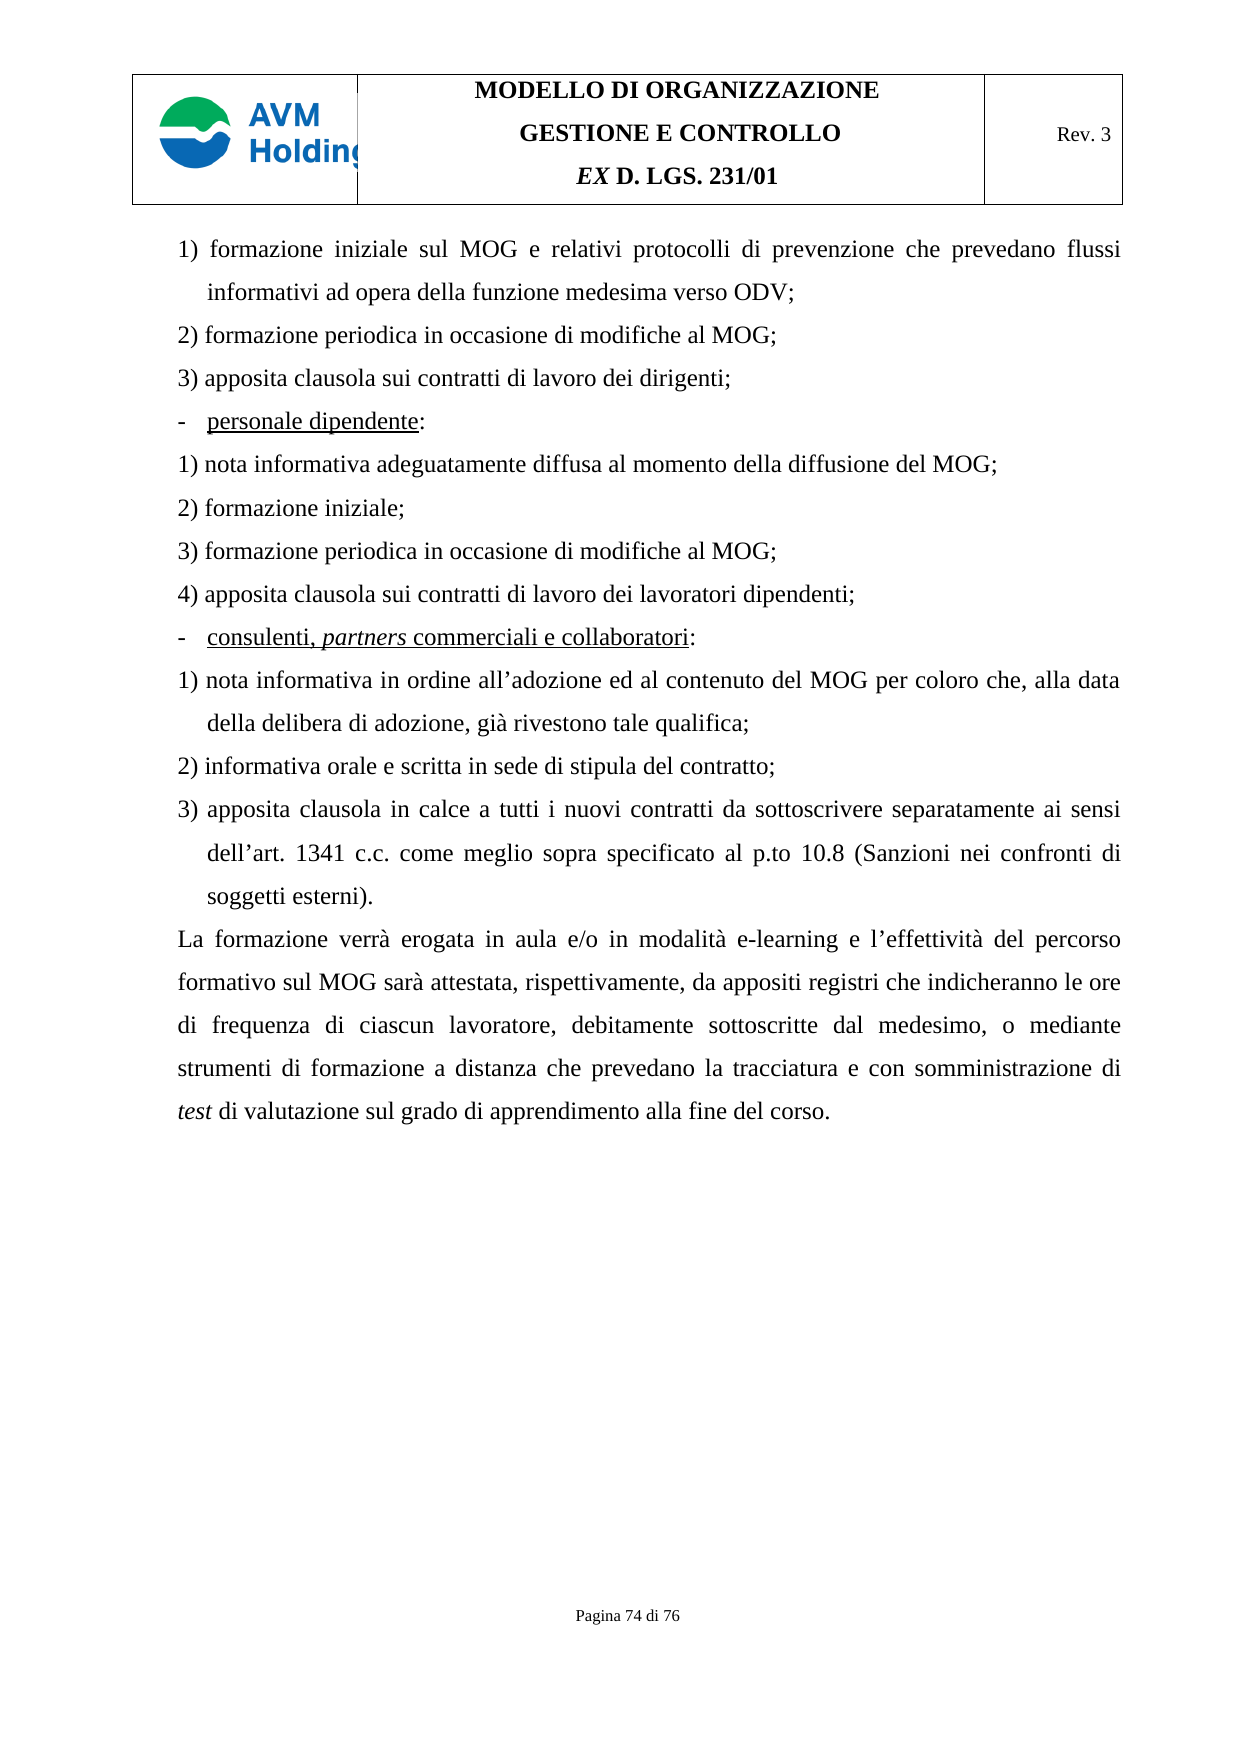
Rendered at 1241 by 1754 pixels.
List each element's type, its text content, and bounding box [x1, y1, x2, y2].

text 2) informativa orale e scritta in sede di stipula del contratto; [177, 751, 1122, 780]
text 3) apposita clausola sui contratti di lavoro dei dirigenti; [177, 363, 1122, 392]
text 1) formazione iniziale sul MOG e relativi protocolli di prevenzione che prevedano flussi informativi ad opera della funzione medesima verso ODV; [177, 234, 1122, 306]
text 4) apposita clausola sui contratti di lavoro dei lavoratori dipendenti; [177, 579, 1122, 608]
text 2) formazione iniziale; [177, 493, 1122, 521]
text La formazione verrà erogata in aula e/o in modalità e-learning e l’effettività del percorso formativo sul MOG sarà attestata, rispettivamente, da appositi registri che indicheranno le ore di frequenza di ciascun lavoratore, debitamente sottoscritte dal medesimo, o mediante strumenti di formazione a distanza che prevedano la tracciatura e con somministrazione di test di valutazione sul grado di apprendimento alla fine del corso. [177, 924, 1122, 1125]
text 3) apposita clausola in calce a tutti i nuovi contratti da sottoscrivere separatamente ai sensi dell’art. 1341 c.c. come meglio sopra specificato al p.to 10.8 (Sanzioni nei confronti di soggetti esterni). [177, 794, 1122, 909]
text 1) nota informativa adeguatamente diffusa al momento della diffusione del MOG; [177, 449, 1122, 478]
text 2) formazione periodica in occasione di modifiche al MOG; [177, 320, 1122, 349]
text - consulenti, partners commerciali e collaboratori: [177, 622, 1122, 651]
text 1) nota informativa in ordine all’adozione ed al contenuto del MOG per coloro che, alla data della delibera di adozione, già rivestono tale qualifica; [177, 665, 1122, 737]
text - personale dipendente: [177, 406, 1122, 435]
text 3) formazione periodica in occasione di modifiche al MOG; [177, 536, 1122, 564]
